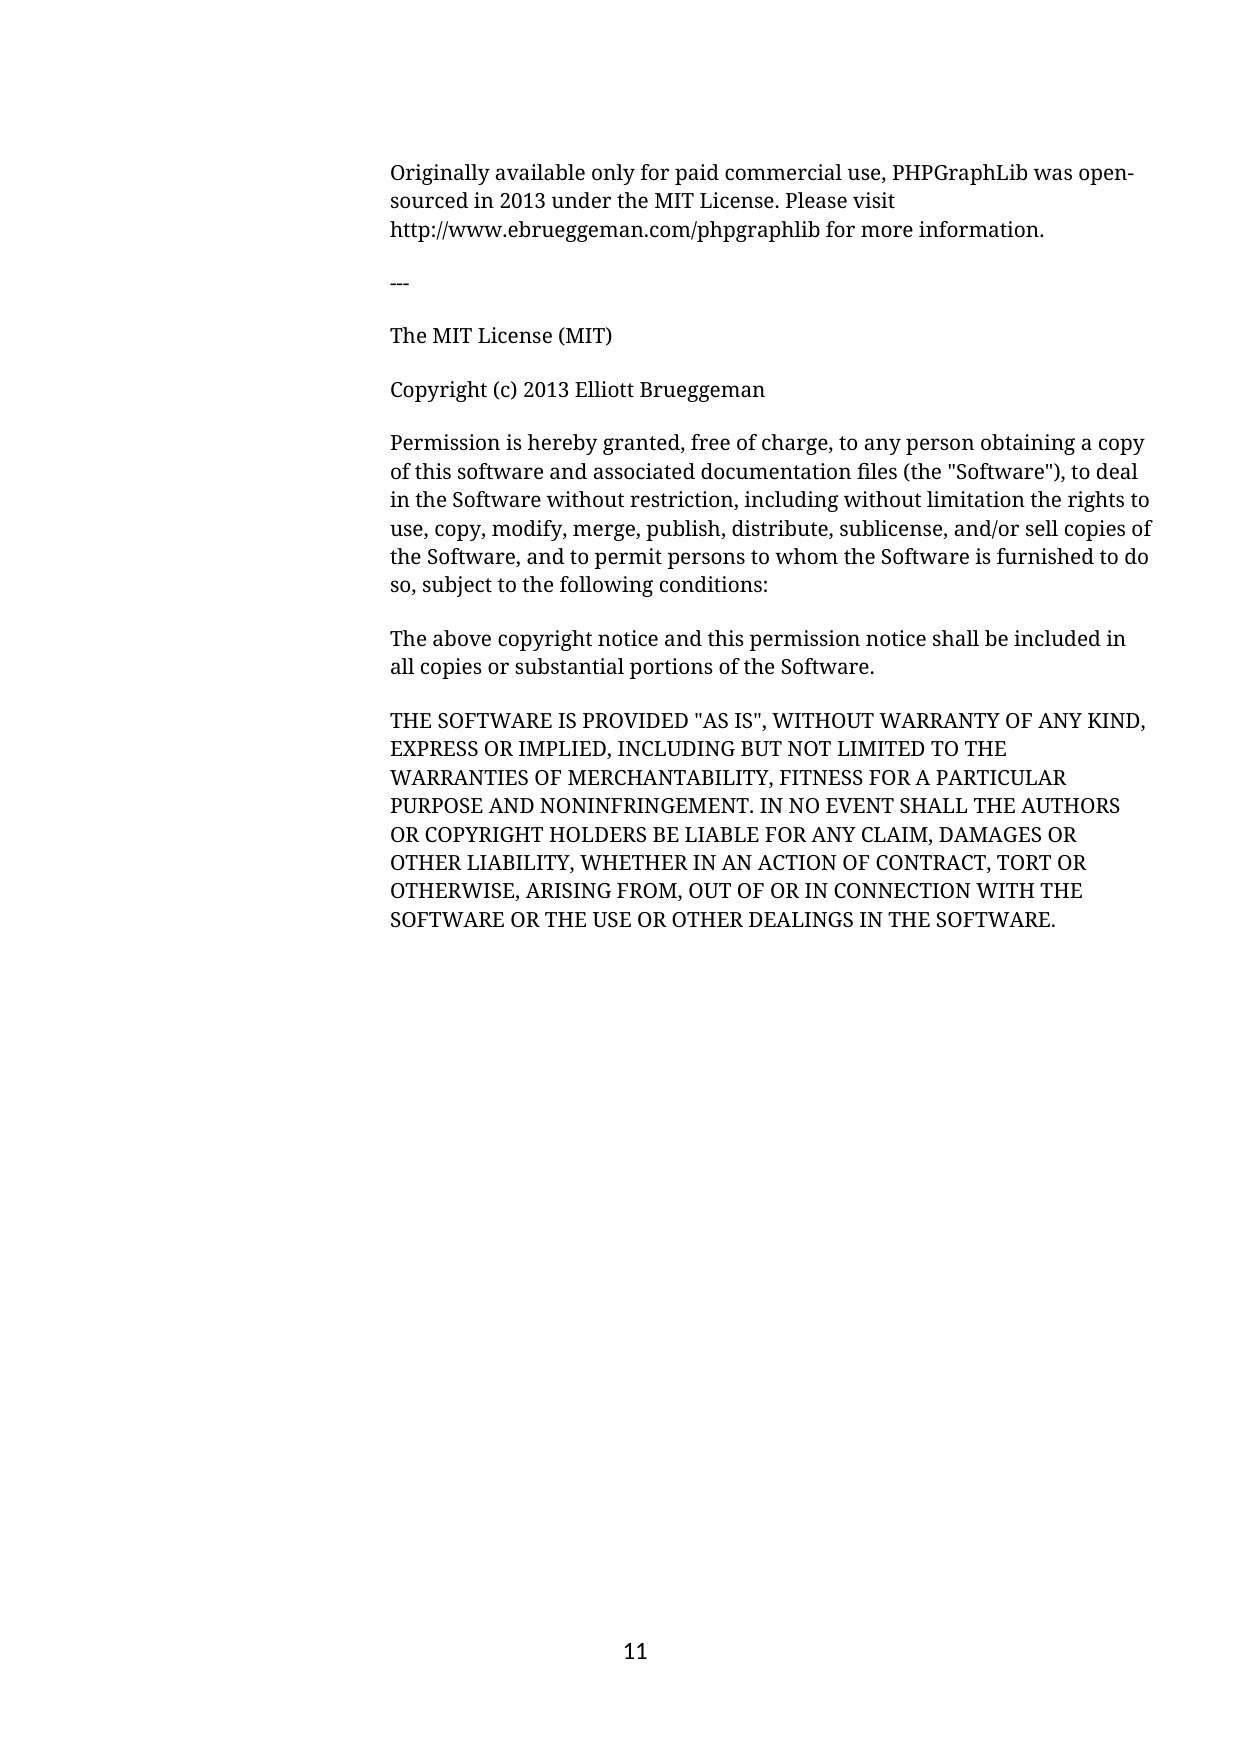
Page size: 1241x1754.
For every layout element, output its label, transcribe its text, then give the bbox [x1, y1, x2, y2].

text The above copyright notice and this permission notice shall be included in all copies or substantial portions of the Software. [390, 624, 1152, 681]
text THE SOFTWARE IS PROVIDED "AS IS", WITHOUT WARRANTY OF ANY KIND, EXPRESS OR IMPLIED, INCLUDING BUT NOT LIMITED TO THE WARRANTIES OF MERCHANTABILITY, FITNESS FOR A PARTICULAR PURPOSE AND NONINFRINGEMENT. IN NO EVENT SHALL THE AUTHORS OR COPYRIGHT HOLDERS BE LIABLE FOR ANY CLAIM, DAMAGES OR OTHER LIABILITY, WHETHER IN AN ACTION OF CONTRACT, TORT OR OTHERWISE, ARISING FROM, OUT OF OR IN CONNECTION WITH THE SOFTWARE OR THE USE OR OTHER DEALINGS IN THE SOFTWARE. [390, 706, 1152, 933]
text Originally available only for paid commercial use, PHPGraphLib was open-sourced in 2013 under the MIT License. Please visit http://www.ebrueggeman.com/phpgraphlib for more information. [390, 158, 1152, 243]
text The MIT License (MIT) [390, 322, 1152, 350]
text Permission is hereby granted, free of charge, to any person obtaining a copy of this software and associated documentation files (the "Software"), to deal in the Software without restriction, including without limitation the rights to use, copy, modify, merge, publish, distribute, sublicense, and/or sell copies of the Software, and to permit persons to whom the Software is furnished to do so, subject to the following conditions: [390, 428, 1152, 599]
text --- [390, 268, 1152, 297]
text Copyright (c) 2013 Elliott Brueggeman [390, 375, 1152, 403]
